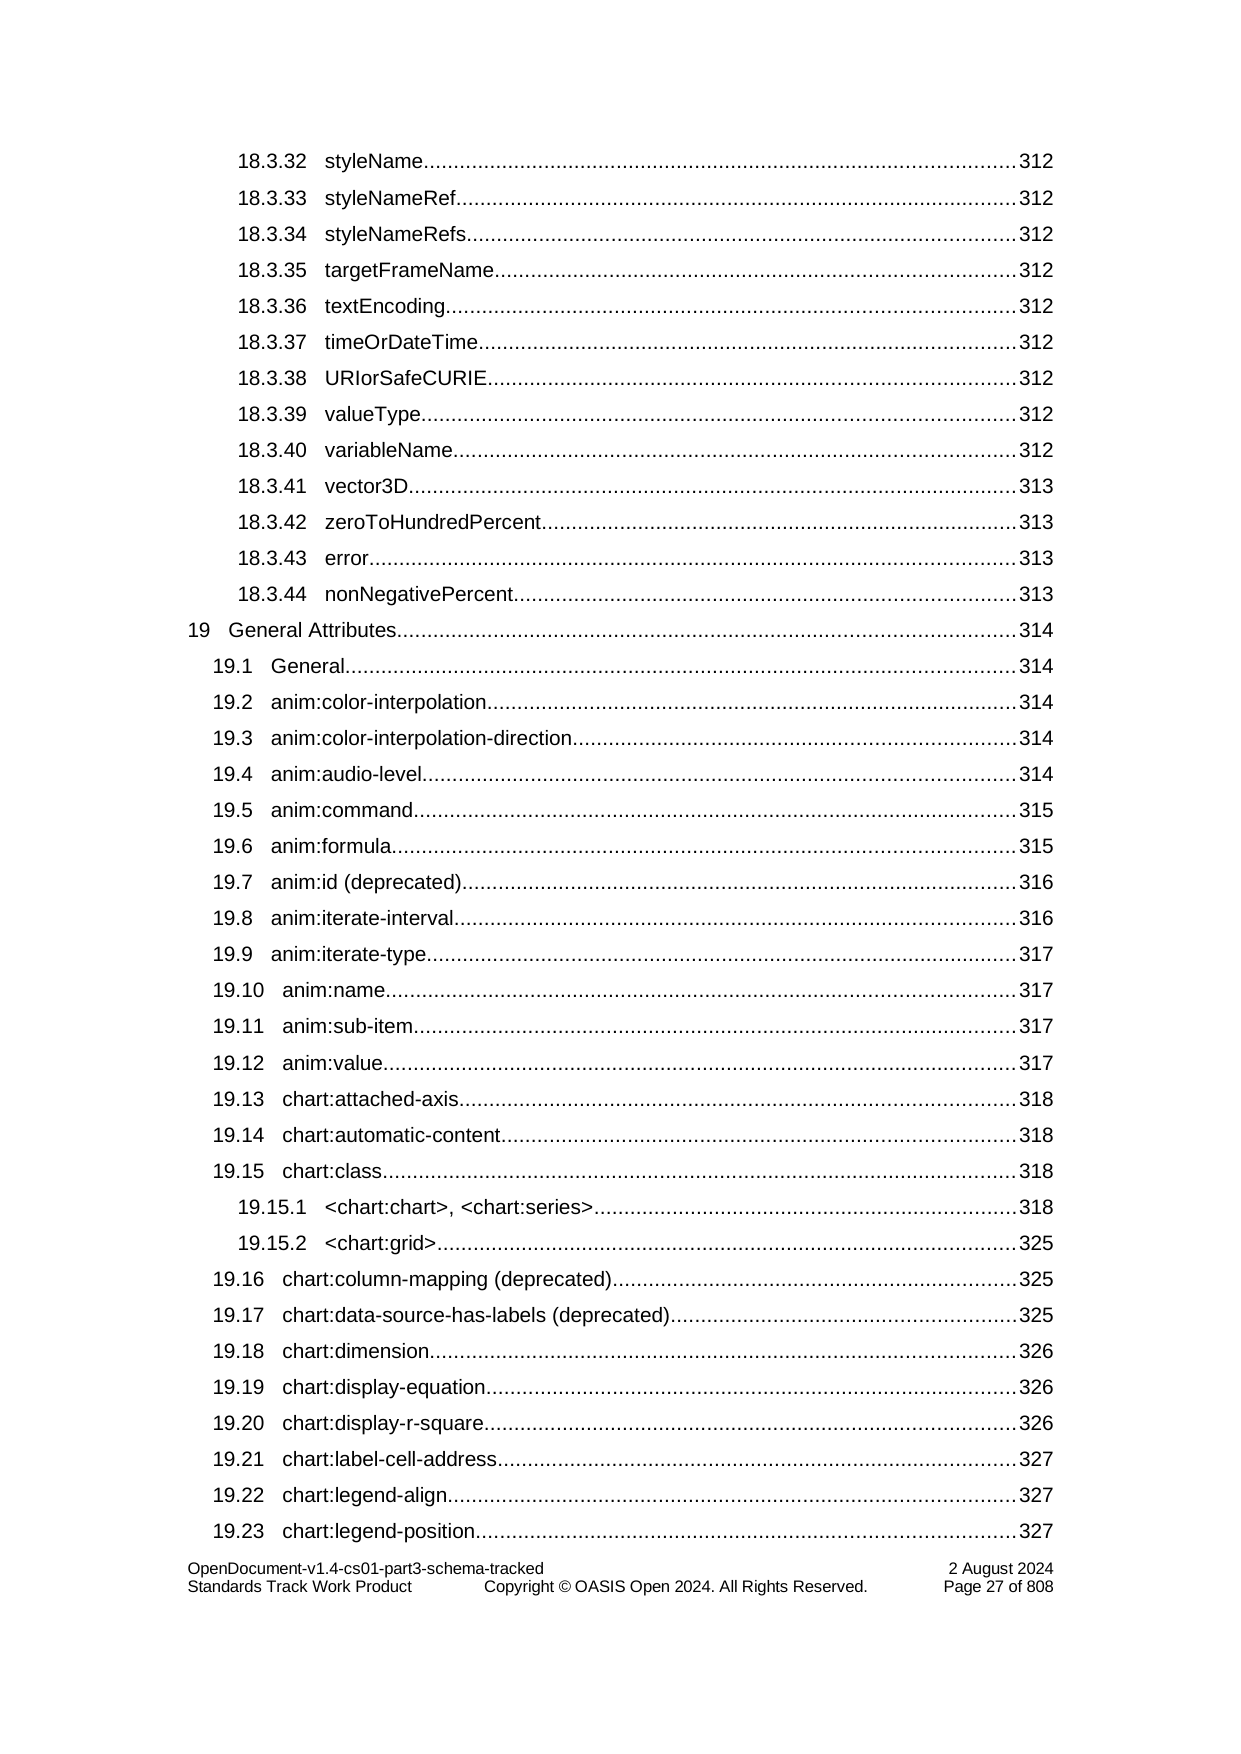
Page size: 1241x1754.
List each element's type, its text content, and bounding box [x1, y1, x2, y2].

text 19.10 anim:name 317 [212, 979, 1053, 1002]
text 18.3.38 URIorSafeCURIE 312 [237, 366, 1053, 390]
text 19.9 anim:iterate-type 317 [212, 943, 1053, 966]
text 18.3.44 nonNegativePercent 313 [237, 582, 1053, 606]
text 18.3.43 error 313 [237, 546, 1053, 570]
text 19.22 chart:legend-align 327 [212, 1483, 1053, 1507]
text 19.5 anim:command 315 [212, 799, 1053, 822]
text 19.4 anim:audio-level 314 [212, 763, 1053, 786]
text 19.3 anim:color-interpolation-direction 314 [212, 727, 1053, 750]
text 19.20 chart:display-r-square 326 [212, 1411, 1053, 1435]
text 19.21 chart:label-cell-address 327 [212, 1447, 1053, 1471]
text 18.3.42 zeroToHundredPercent 313 [237, 510, 1053, 534]
text 19.12 anim:value 317 [212, 1051, 1053, 1074]
text 18.3.32 styleName 312 [237, 150, 1053, 173]
text 19.18 chart:dimension 326 [212, 1339, 1053, 1363]
text 19.6 anim:formula 315 [212, 835, 1053, 858]
text 19.15.2 <chart:grid> 325 [237, 1231, 1053, 1255]
text 18.3.34 styleNameRefs 312 [237, 222, 1053, 246]
text 19.17 chart:data-source-has-labels (deprecated) 325 [212, 1303, 1053, 1327]
text 19.8 anim:iterate-interval 316 [212, 907, 1053, 930]
text 18.3.36 textEncoding 312 [237, 294, 1053, 318]
text 19.11 anim:sub-item 317 [212, 1015, 1053, 1038]
text 19.15 chart:class 318 [212, 1159, 1053, 1183]
text 19.1 General 314 [212, 654, 1053, 678]
text 19.16 chart:column-mapping (deprecated) 325 [212, 1267, 1053, 1291]
text 19.19 chart:display-equation 326 [212, 1375, 1053, 1399]
text 19 General Attributes 314 [187, 618, 1053, 642]
text 18.3.37 timeOrDateTime 312 [237, 330, 1053, 354]
text 18.3.35 targetFrameName 312 [237, 258, 1053, 282]
text 19.15.1 <chart:chart>, <chart:series> 318 [237, 1195, 1053, 1219]
text 18.3.40 variableName 312 [237, 438, 1053, 462]
text 19.2 anim:color-interpolation 314 [212, 691, 1053, 714]
text 18.3.41 vector3D 313 [237, 474, 1053, 498]
text 18.3.33 styleNameRef 312 [237, 186, 1053, 209]
text 19.13 chart:attached-axis 318 [212, 1087, 1053, 1111]
text 18.3.39 valueType 312 [237, 402, 1053, 426]
text 19.23 chart:legend-position 327 [212, 1519, 1053, 1543]
text 19.14 chart:automatic-content 318 [212, 1123, 1053, 1147]
text 19.7 anim:id (deprecated) 316 [212, 871, 1053, 894]
